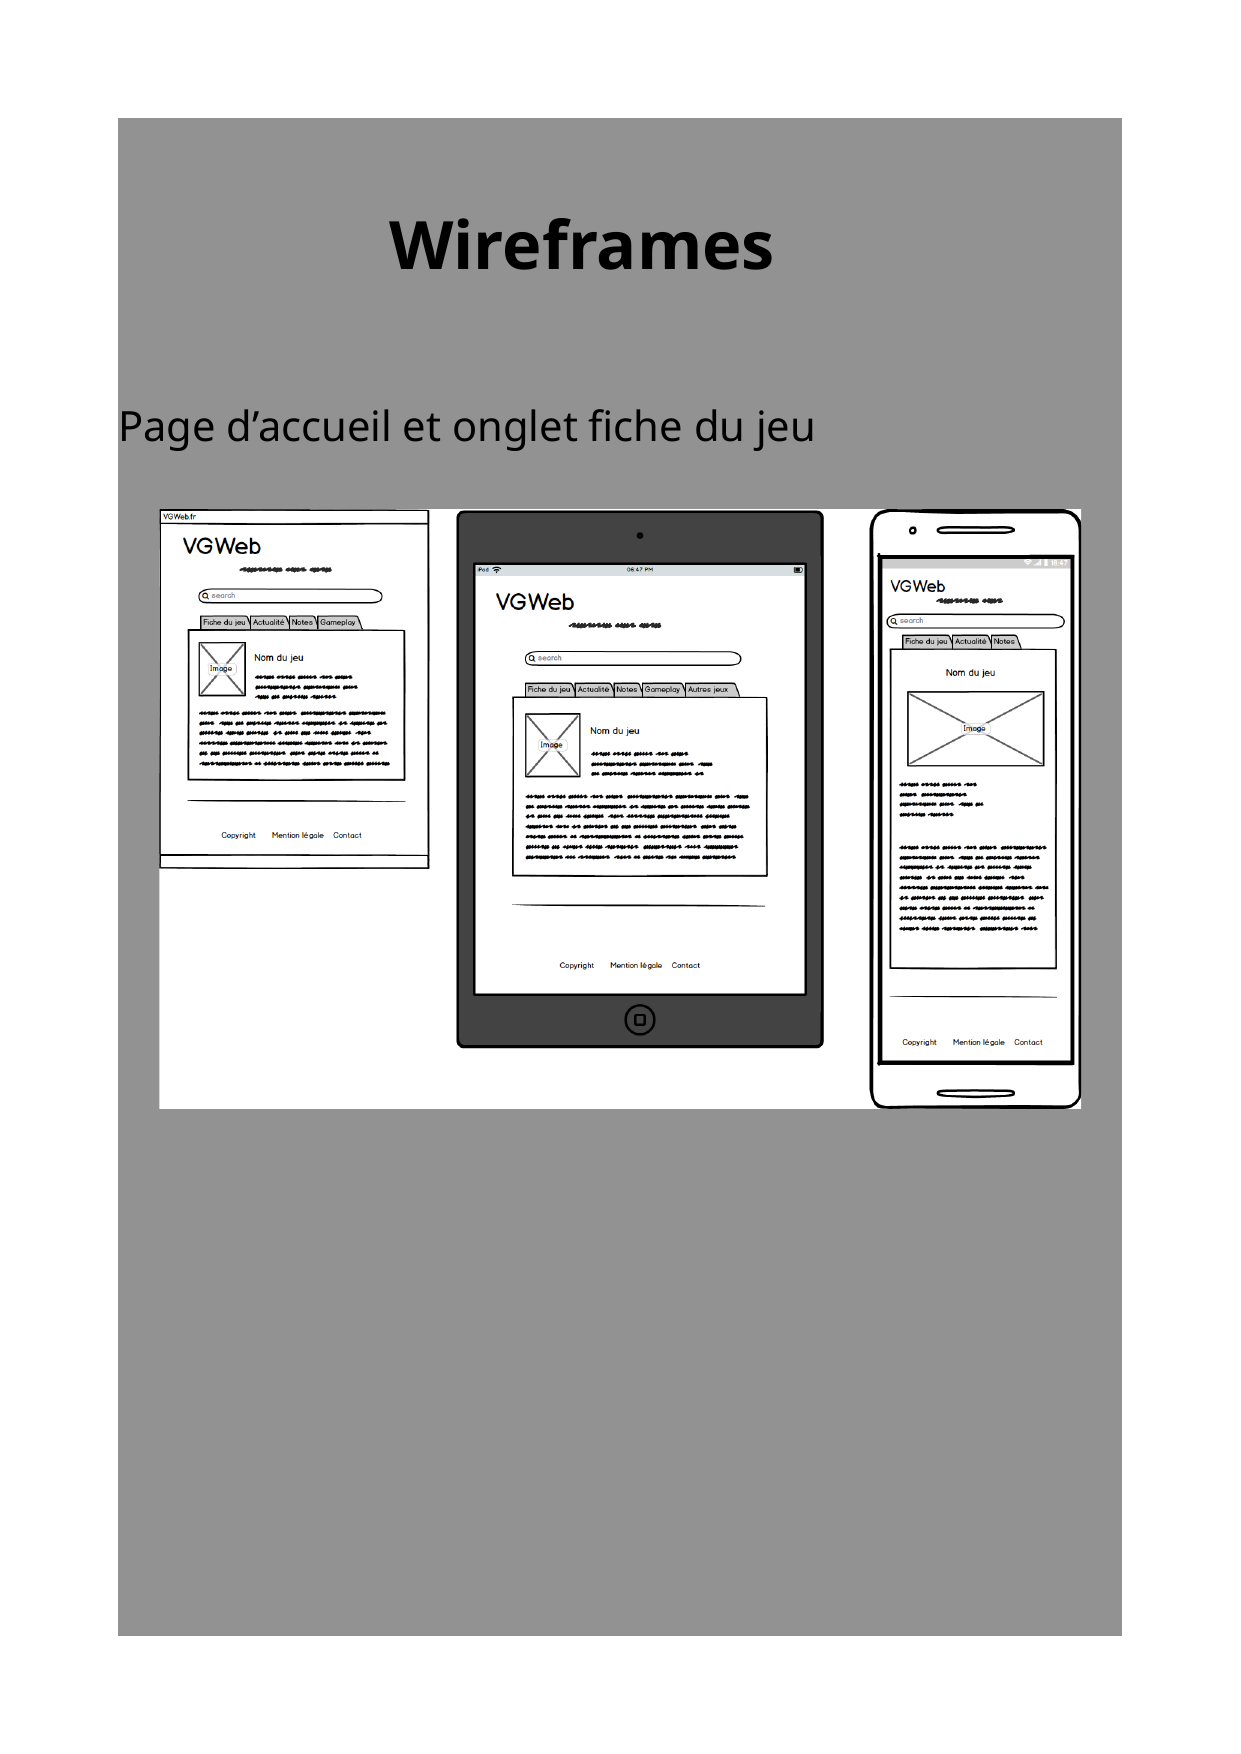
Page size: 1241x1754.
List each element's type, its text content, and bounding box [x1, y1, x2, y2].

text Wireframes [118, 198, 1122, 289]
picture [159, 509, 1082, 1109]
text Page d’accueil et onglet fiche du jeu [118, 397, 1122, 453]
